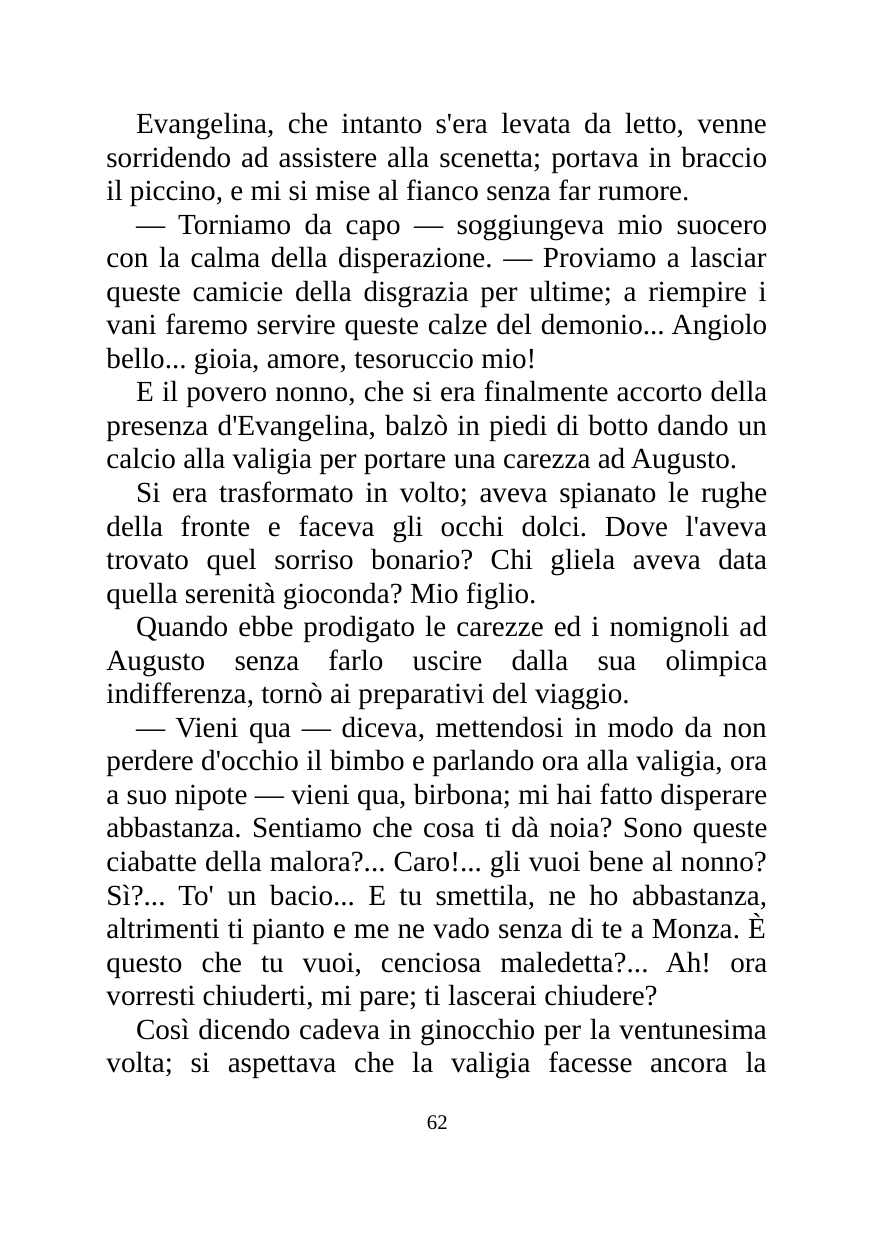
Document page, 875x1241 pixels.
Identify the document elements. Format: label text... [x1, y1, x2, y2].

text — Torniamo da capo — soggiungeva mio suocero con la calma della disperazione. — Proviamo a lasciar queste camicie della disgrazia per ultime; a riempire i vani faremo servire queste calze del demonio... Angiolo bello... gioia, amore, tesoruccio mio! [106, 207, 768, 374]
text Si era trasformato in volto; aveva spianato le rughe della fronte e faceva gli occhi dolci. Dove l'aveva trovato quel sorriso bonario? Chi gliela aveva data quella serenità gioconda? Mio figlio. [106, 475, 768, 609]
text Così dicendo cadeva in ginocchio per la ventunesima volta; si aspettava che la valigia facesse ancora la [106, 1012, 768, 1079]
text — Vieni qua — diceva, mettendosi in modo da non perdere d'occhio il bimbo e parlando ora alla valigia, ora a suo nipote — vieni qua, birbona; mi hai fatto disperare abbastanza. Sentiamo che cosa ti dà noia? Sono queste ciabatte della malora?... Caro!... gli vuoi bene al nonno? Sì?... To' un bacio... E tu smettila, ne ho abbastanza, altrimenti ti pianto e me ne vado senza di te a Monza. È questo che tu vuoi, cenciosa maledetta?... Ah! ora vorresti chiuderti, mi pare; ti lascerai chiudere? [106, 710, 768, 1012]
text Quando ebbe prodigato le carezze ed i nomignoli ad Augusto senza farlo uscire dalla sua olimpica indifferenza, tornò ai preparativi del viaggio. [106, 609, 768, 710]
text E il povero nonno, che si era finalmente accorto della presenza d'Evangelina, balzò in piedi di botto dando un calcio alla valigia per portare una carezza ad Augusto. [106, 374, 768, 475]
text Evangelina, che intanto s'era levata da letto, venne sorridendo ad assistere alla scenetta; portava in braccio il piccino, e mi si mise al fianco senza far rumore. [106, 106, 768, 207]
